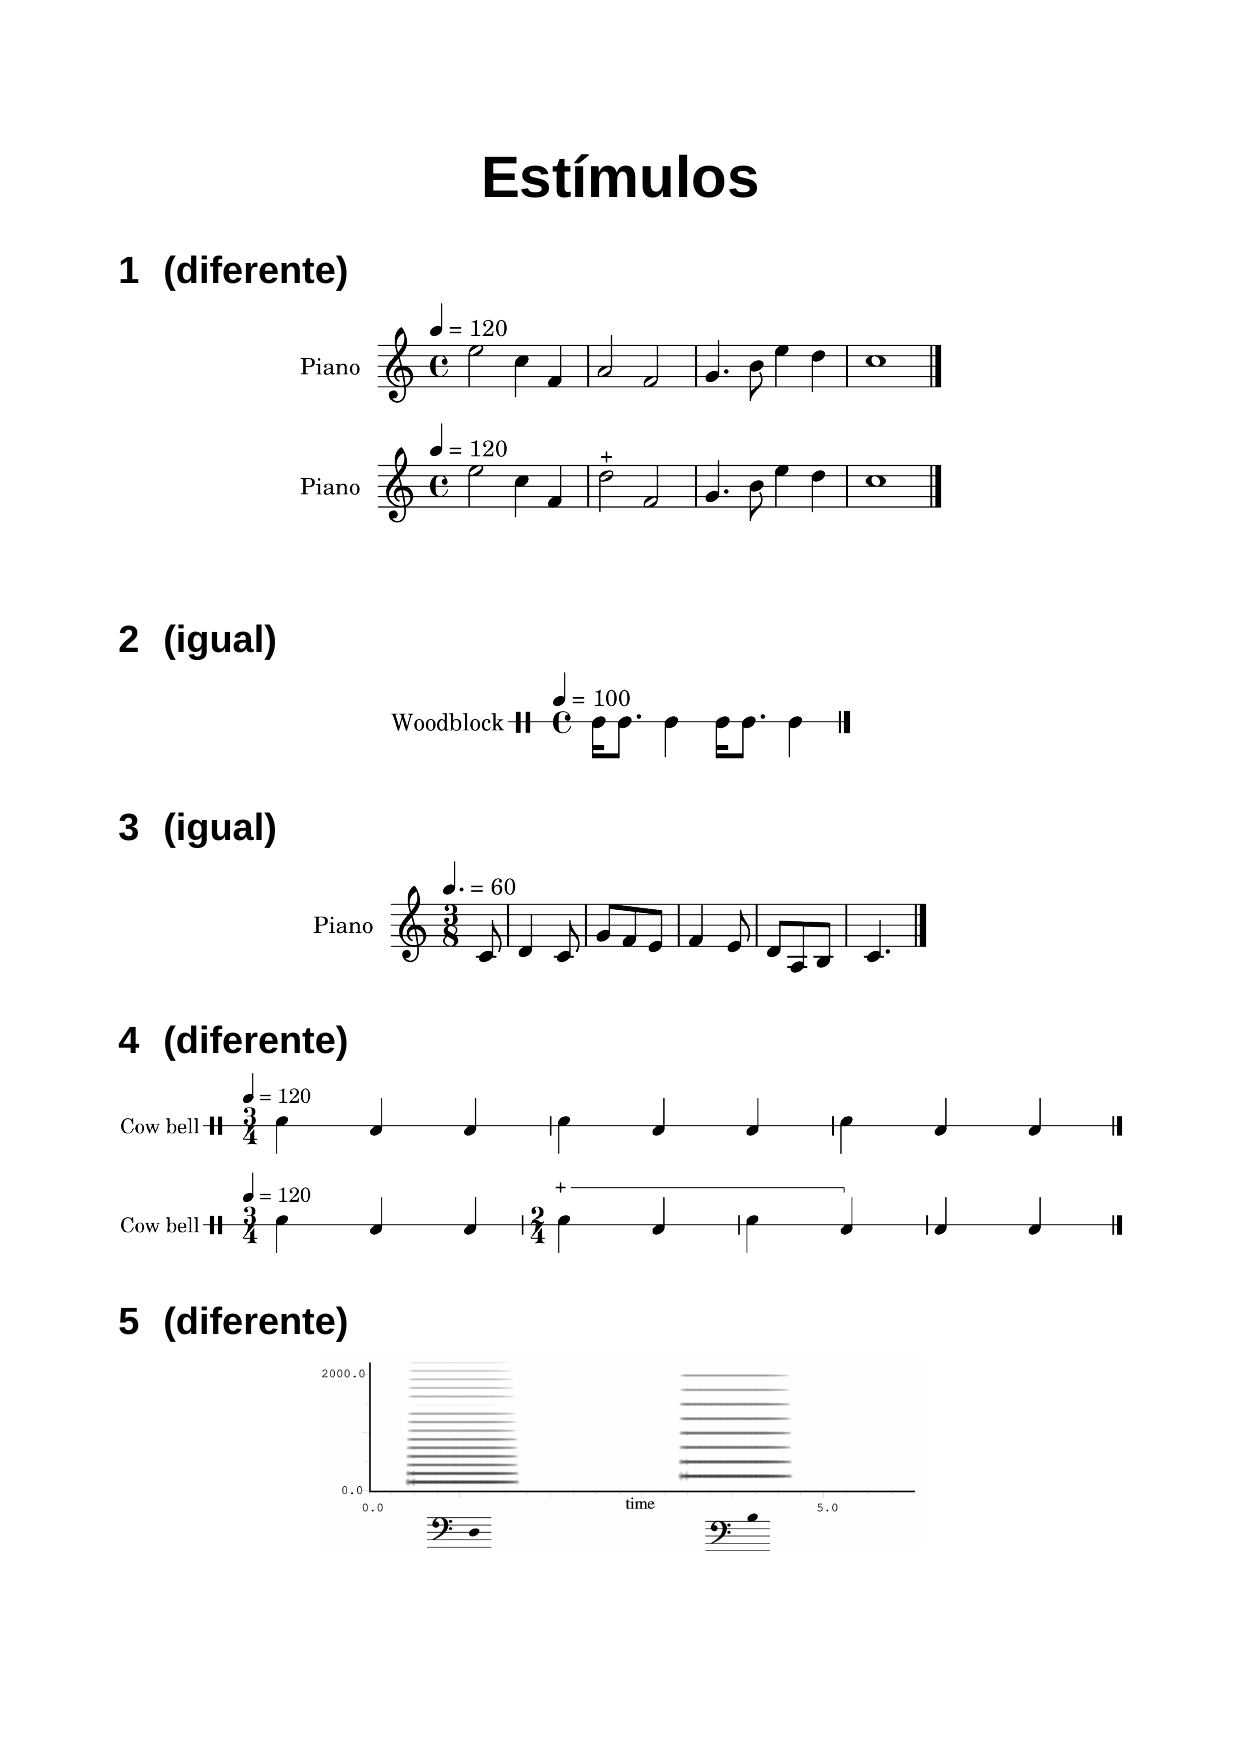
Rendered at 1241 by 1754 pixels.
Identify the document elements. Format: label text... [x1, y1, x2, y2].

subtitle (igual) [118, 617, 1122, 660]
picture [389, 672, 851, 760]
subtitle (diferente) [118, 248, 1122, 291]
subtitle (diferente) [118, 1298, 1122, 1342]
subtitle (igual) [118, 805, 1122, 849]
picture [299, 303, 942, 523]
picture [312, 861, 928, 973]
subtitle (diferente) [118, 1017, 1122, 1061]
title Estímulos [118, 143, 1122, 210]
picture [118, 1073, 1123, 1254]
picture [317, 1354, 923, 1551]
